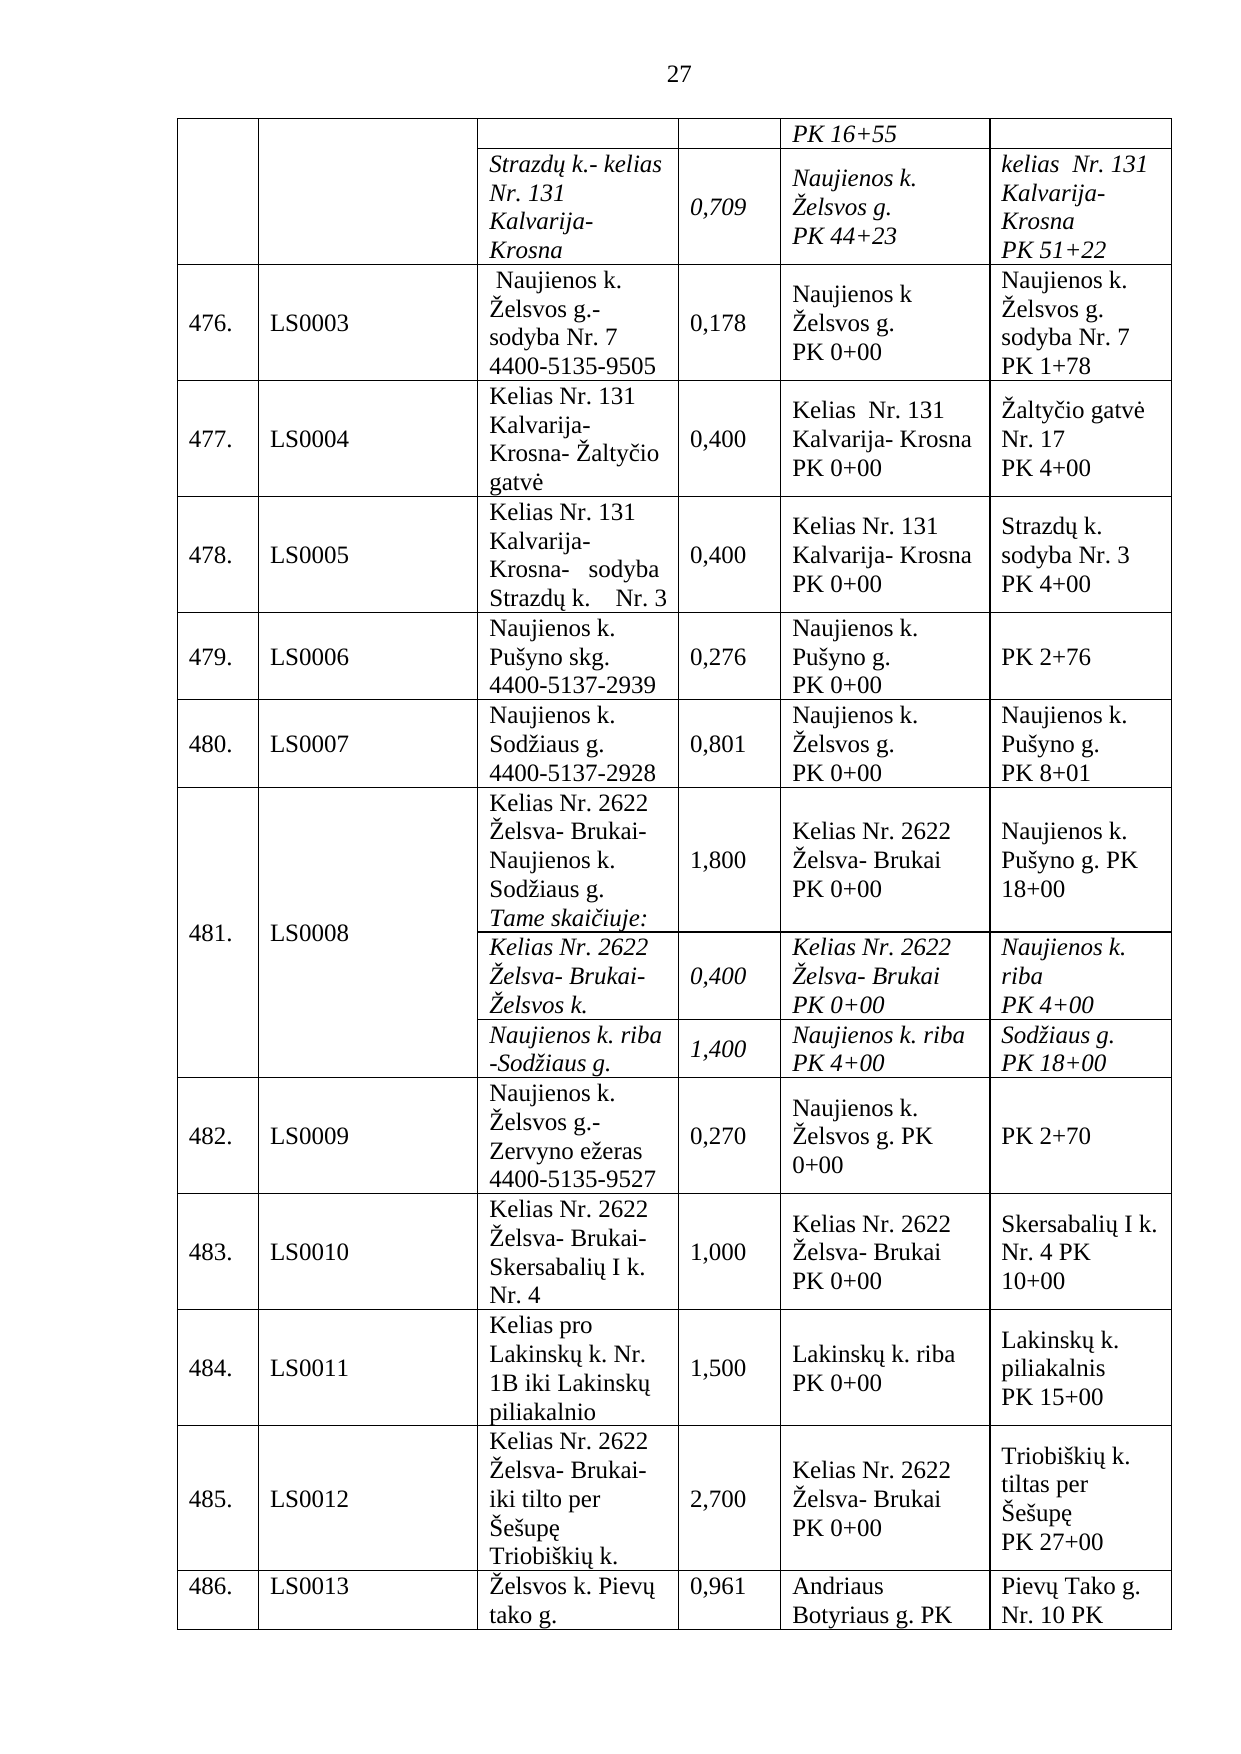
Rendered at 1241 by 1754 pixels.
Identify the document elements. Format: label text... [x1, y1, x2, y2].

table_cell Naujienos k. riba PK 4+00 [991, 933, 1171, 1019]
table_cell Naujienos k. Želsvos g. PK 0+00 [781, 1078, 989, 1193]
table_cell LS0011 [259, 1310, 477, 1425]
table_cell Strazdų k.- kelias Nr. 131 Kalvarija-Krosna [478, 149, 678, 264]
table_cell Naujienos k. riba PK 4+00 [781, 1020, 989, 1077]
table_cell [991, 119, 1171, 148]
table_cell LS0007 [259, 700, 477, 787]
table_cell Kelias Nr. 131 Kalvarija- Krosna- sodyba Strazdų k. Nr. 3 [478, 497, 678, 612]
table_cell 0,270 [679, 1078, 780, 1193]
table_cell 0,276 [679, 613, 780, 699]
table_cell 0,400 [679, 381, 780, 496]
table_cell 1,000 [679, 1194, 780, 1309]
table_cell 481. [178, 788, 258, 1077]
table_cell 2,700 [679, 1426, 780, 1570]
table_cell PK 16+55 [781, 119, 989, 148]
table_cell [259, 119, 477, 264]
table_cell LS0013 [259, 1571, 477, 1629]
table_cell [478, 119, 678, 148]
table_cell Lakinskų k. piliakalnis PK 15+00 [991, 1310, 1171, 1425]
table_cell Strazdų k. sodyba Nr. 3 PK 4+00 [991, 497, 1171, 612]
table_cell 1,400 [679, 1020, 780, 1077]
table_cell Kelias Nr. 2622 Želsva- Brukai- Skersabalių I k. Nr. 4 [478, 1194, 678, 1309]
table_cell Naujienos k. Želsvos g. PK 44+23 [781, 149, 989, 264]
table_cell Naujienos k. riba -Sodžiaus g. [478, 1020, 678, 1077]
table_cell kelias Nr. 131 Kalvarija- Krosna PK 51+22 [991, 149, 1171, 264]
table_cell Želsvos k. Pievų tako g. [478, 1571, 678, 1629]
table_cell LS0012 [259, 1426, 477, 1570]
table_cell Naujienos k. Želsvos g. PK 0+00 [781, 700, 989, 787]
table_cell 485. [178, 1426, 258, 1570]
table_cell 476. [178, 265, 258, 380]
table_cell Kelias Nr. 2622 Želsva- Brukai- Naujienos k. Sodžiaus g. Tame skaičiuje: [478, 788, 678, 931]
table_cell Kelias Nr. 2622 Želsva- Brukai PK 0+00 [781, 1426, 989, 1570]
table_cell Naujienos k. Pušyno g. PK 0+00 [781, 613, 989, 699]
table_cell Kelias Nr. 2622 Želsva- Brukai- iki tilto per Šešupę Triobiškių k. [478, 1426, 678, 1570]
table_cell Naujienos k. Želsvos g. sodyba Nr. 7 PK 1+78 [991, 265, 1171, 380]
table_cell Naujienos k. Želsvos g.- sodyba Nr. 7 4400-5135-9505 [478, 265, 678, 380]
table_cell 478. [178, 497, 258, 612]
table_cell Skersabalių I k. Nr. 4 PK 10+00 [991, 1194, 1171, 1309]
table_cell Lakinskų k. riba PK 0+00 [781, 1310, 989, 1425]
table_cell 477. [178, 381, 258, 496]
table_cell 483. [178, 1194, 258, 1309]
table_cell Kelias Nr. 131 Kalvarija- Krosna- Žaltyčio gatvė [478, 381, 678, 496]
table_cell Triobiškių k. tiltas per Šešupę PK 27+00 [991, 1426, 1171, 1570]
table_cell 480. [178, 700, 258, 787]
table_cell Naujienos k. Želsvos g.- Zervyno ežeras 4400-5135-9527 [478, 1078, 678, 1193]
table_cell [178, 119, 258, 264]
table_cell PK 2+70 [991, 1078, 1171, 1193]
table_cell Kelias pro Lakinskų k. Nr. 1B iki Lakinskų piliakalnio [478, 1310, 678, 1425]
table_cell Žaltyčio gatvė Nr. 17 PK 4+00 [991, 381, 1171, 496]
table_cell 0,961 [679, 1571, 780, 1629]
table_cell [679, 119, 780, 148]
table_cell Kelias Nr. 131 Kalvarija- Krosna PK 0+00 [781, 497, 989, 612]
table_cell Pievų Tako g. Nr. 10 PK [991, 1571, 1171, 1629]
table_cell Kelias Nr. 131 Kalvarija- Krosna PK 0+00 [781, 381, 989, 496]
table_cell 0,178 [679, 265, 780, 380]
table_cell Naujienos k. Pušyno skg. 4400-5137-2939 [478, 613, 678, 699]
table_cell Kelias Nr. 2622 Želsva- Brukai PK 0+00 [781, 788, 989, 931]
table_cell Sodžiaus g. PK 18+00 [991, 1020, 1171, 1077]
table_cell Kelias Nr. 2622 Želsva- Brukai PK 0+00 [781, 933, 989, 1019]
table_cell Naujienos k. Sodžiaus g. 4400-5137-2928 [478, 700, 678, 787]
table_cell LS0005 [259, 497, 477, 612]
table_cell LS0008 [259, 788, 477, 1077]
table_cell Andriaus Botyriaus g. PK [781, 1571, 989, 1629]
table_cell 486. [178, 1571, 258, 1629]
table_cell 0,801 [679, 700, 780, 787]
table_cell 479. [178, 613, 258, 699]
table_cell LS0010 [259, 1194, 477, 1309]
table_cell 0,400 [679, 497, 780, 612]
table_cell PK 2+76 [991, 613, 1171, 699]
table_cell 1,800 [679, 788, 780, 931]
table_cell Kelias Nr. 2622 Želsva- Brukai- Želsvos k. [478, 933, 678, 1019]
table_cell 0,400 [679, 933, 780, 1019]
table_cell 1,500 [679, 1310, 780, 1425]
table_cell LS0006 [259, 613, 477, 699]
table_cell 0,709 [679, 149, 780, 264]
table_cell Kelias Nr. 2622 Želsva- Brukai PK 0+00 [781, 1194, 989, 1309]
table_cell Naujienos k Želsvos g. PK 0+00 [781, 265, 989, 380]
table_cell 482. [178, 1078, 258, 1193]
table_cell Naujienos k. Pušyno g. PK 8+01 [991, 700, 1171, 787]
table_cell Naujienos k. Pušyno g. PK 18+00 [991, 788, 1171, 931]
table_cell 484. [178, 1310, 258, 1425]
table_cell LS0009 [259, 1078, 477, 1193]
table_cell LS0004 [259, 381, 477, 496]
table_cell LS0003 [259, 265, 477, 380]
